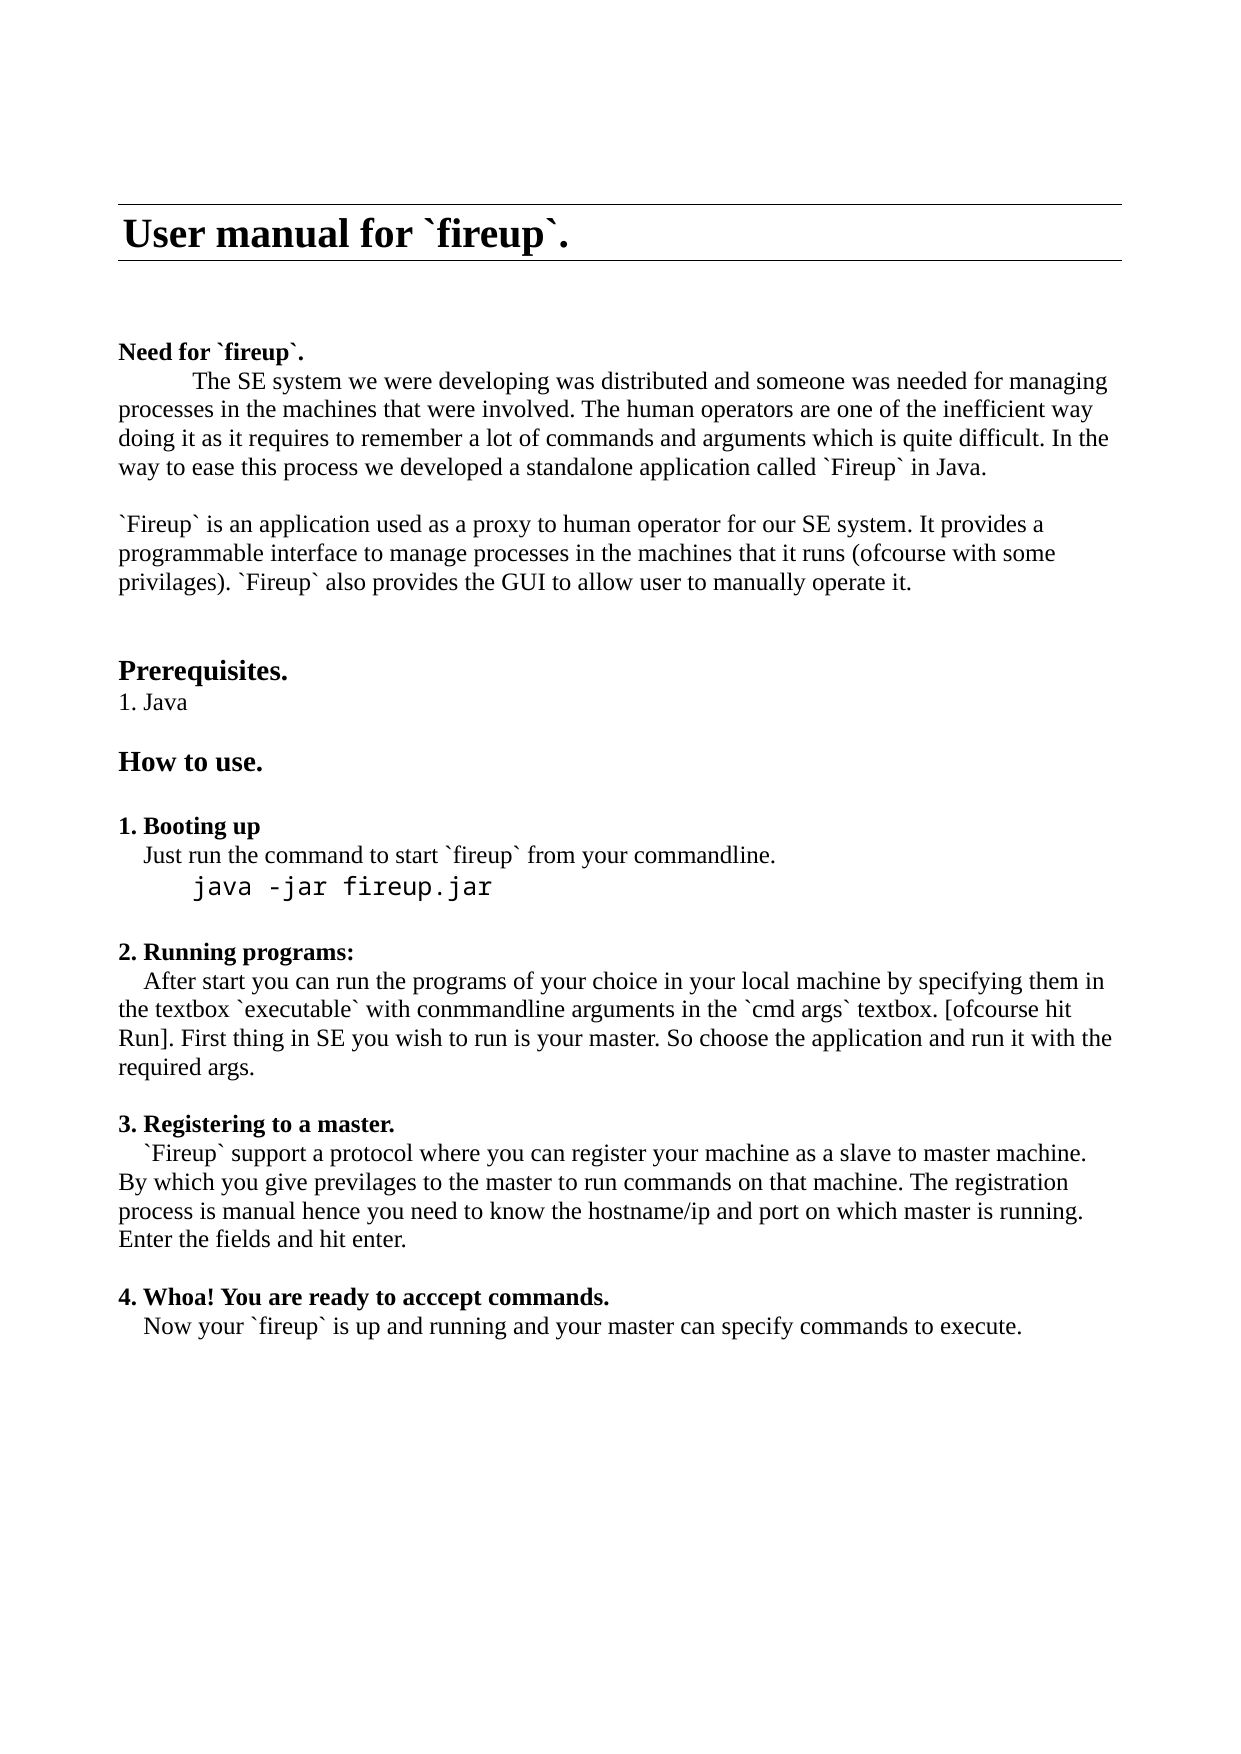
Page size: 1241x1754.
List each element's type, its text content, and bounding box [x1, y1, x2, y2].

text 2. Running programs: [118, 937, 1122, 966]
text The SE system we were developing was distributed and someone was needed for managing processes in the machines that were involved. The human operators are one of the inefficient way doing it as it requires to remember a lot of commands and arguments which is quite difficult. In the way to ease this process we developed a standalone application called `Fireup` in Java. [118, 366, 1122, 481]
text Prerequisites. [118, 653, 1122, 687]
text User manual for `fireup`. [118, 205, 1122, 260]
text After start you can run the programs of your choice in your local machine by specifying them in the textbox `executable` with conmmandline arguments in the `cmd args` textbox. [ofcourse hit Run]. First thing in SE you wish to run is your master. So choose the application and run it with the required args. [118, 966, 1122, 1081]
text Need for `fireup`. [118, 337, 1122, 366]
text 3. Registering to a master. [118, 1109, 1122, 1138]
text java -jar fireup.jar [118, 869, 1122, 903]
text Just run the command to start `fireup` from your commandline. [118, 840, 1122, 869]
text 1. Java [118, 687, 1122, 716]
text `Fireup` is an application used as a proxy to human operator for our SE system. It provides a programmable interface to manage processes in the machines that it runs (ofcourse with some privilages). `Fireup` also provides the GUI to allow user to manually operate it. [118, 509, 1122, 596]
text `Fireup` support a protocol where you can register your machine as a slave to master machine. By which you give previlages to the master to run commands on that machine. The registration process is manual hence you need to know the hostname/ip and port on which master is running. Enter the fields and hit enter. [118, 1138, 1122, 1253]
text 4. Whoa! You are ready to acccept commands. [118, 1282, 1122, 1311]
text Now your `fireup` is up and running and your master can specify commands to execute. [118, 1311, 1122, 1339]
text 1. Booting up [118, 811, 1122, 840]
text How to use. [118, 744, 1122, 778]
